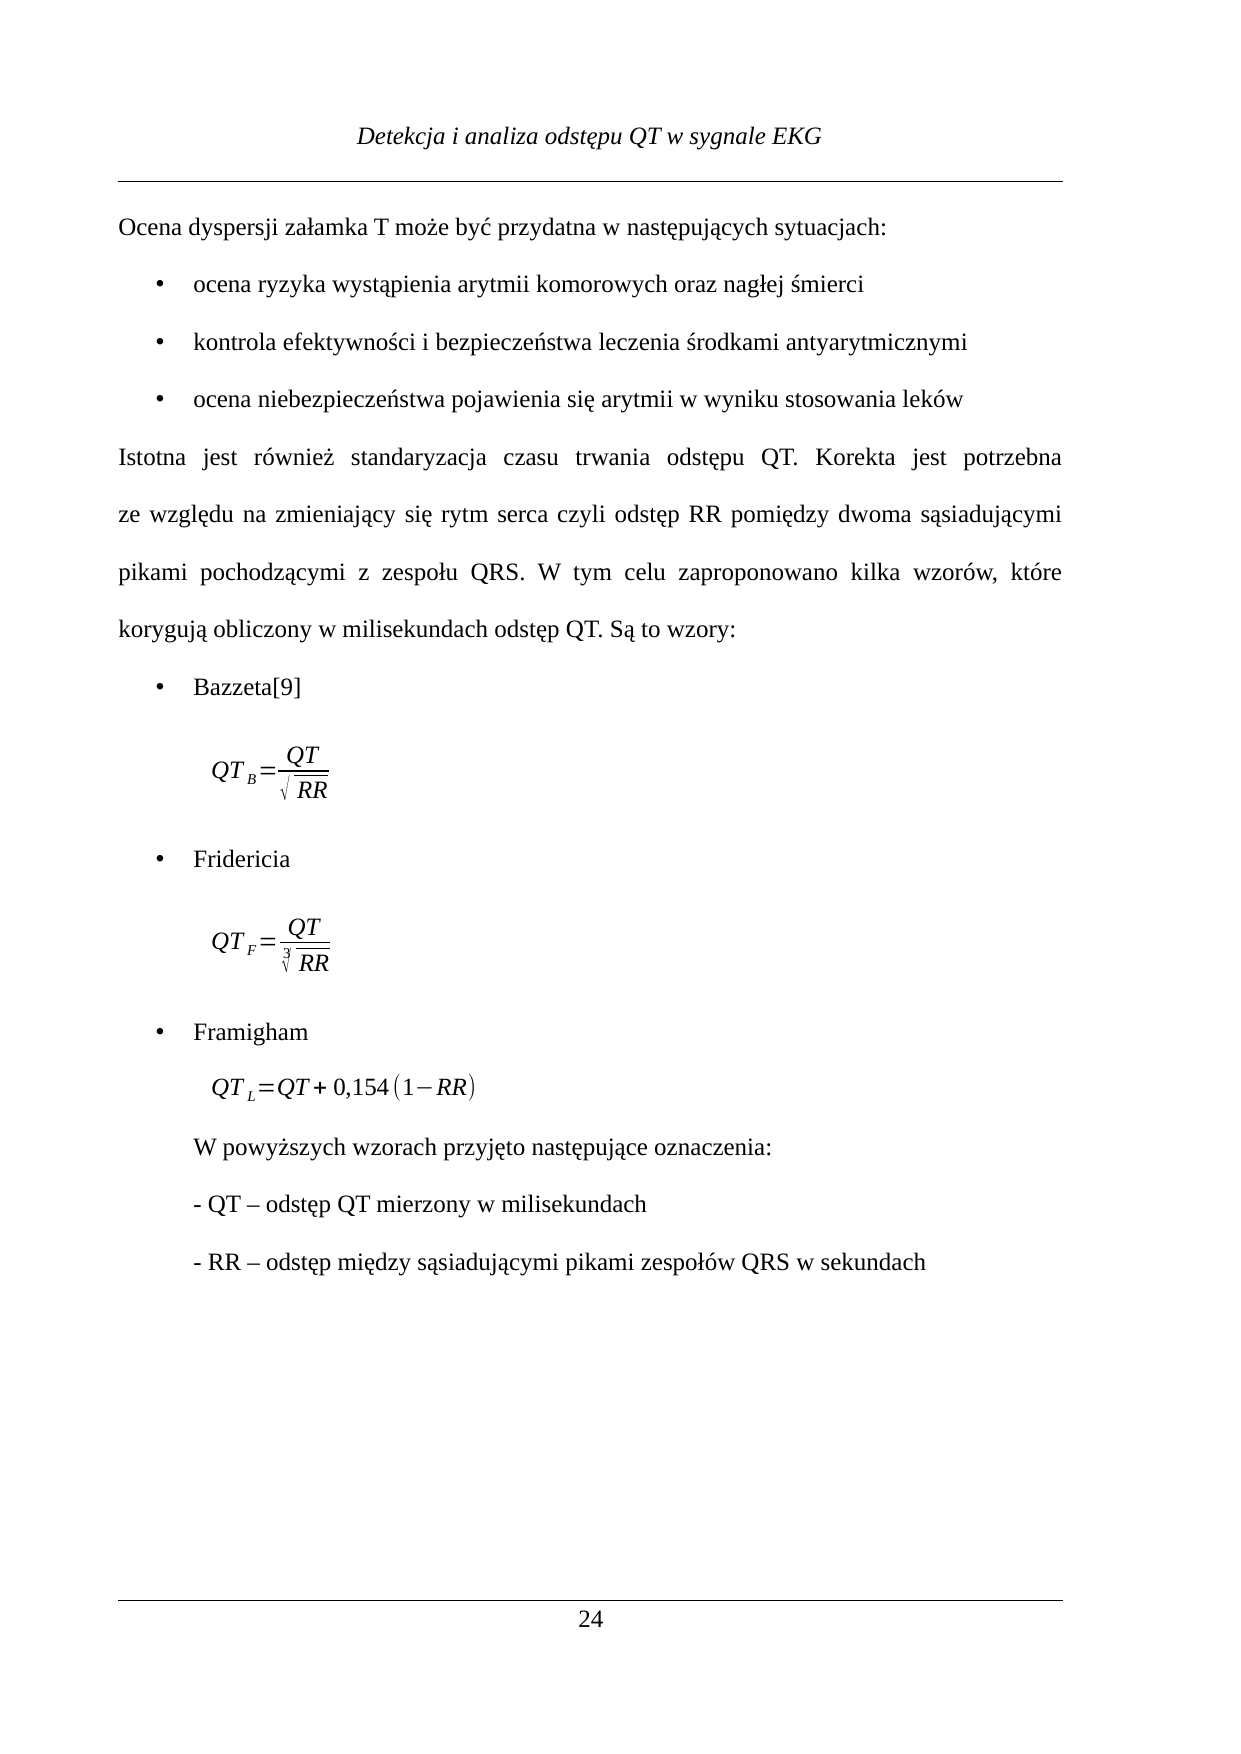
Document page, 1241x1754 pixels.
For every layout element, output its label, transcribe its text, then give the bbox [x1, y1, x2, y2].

list Bazzeta[9] [156, 658, 1063, 701]
list Framigham [156, 991, 1063, 1046]
list ocena niebezpieczeństwa pojawienia się arytmii w wyniku stosowania leków [156, 370, 1063, 413]
list Fridericia [156, 818, 1063, 873]
list ocena ryzyka wystąpienia arytmii komorowych oraz nagłej śmierci [156, 255, 1063, 298]
list - RR – odstęp między sąsiadującymi pikami zespołów QRS w sekundach [156, 1233, 1063, 1276]
list kontrola efektywności i bezpieczeństwa leczenia środkami antyarytmicznymi [156, 313, 1063, 356]
text Ocena dyspersji załamka T może być przydatna w następujących sytuacjach: [118, 212, 1063, 241]
list - QT – odstęp QT mierzony w milisekundach [156, 1175, 1063, 1218]
text Istotna jest również standaryzacja czasu trwania odstępu QT. Korekta jest potrzebna ze względu na zmieniający się rytm serca czyli odstęp RR pomiędzy dwoma sąsiadującymi pikami pochodzącymi z zespołu QRS. W tym celu zaproponowano kilka wzorów, które korygują obliczony w milisekundach odstęp QT. Są to wzory: [118, 428, 1063, 643]
list W powyższych wzorach przyjęto następujące oznaczenia: [156, 1119, 1063, 1161]
